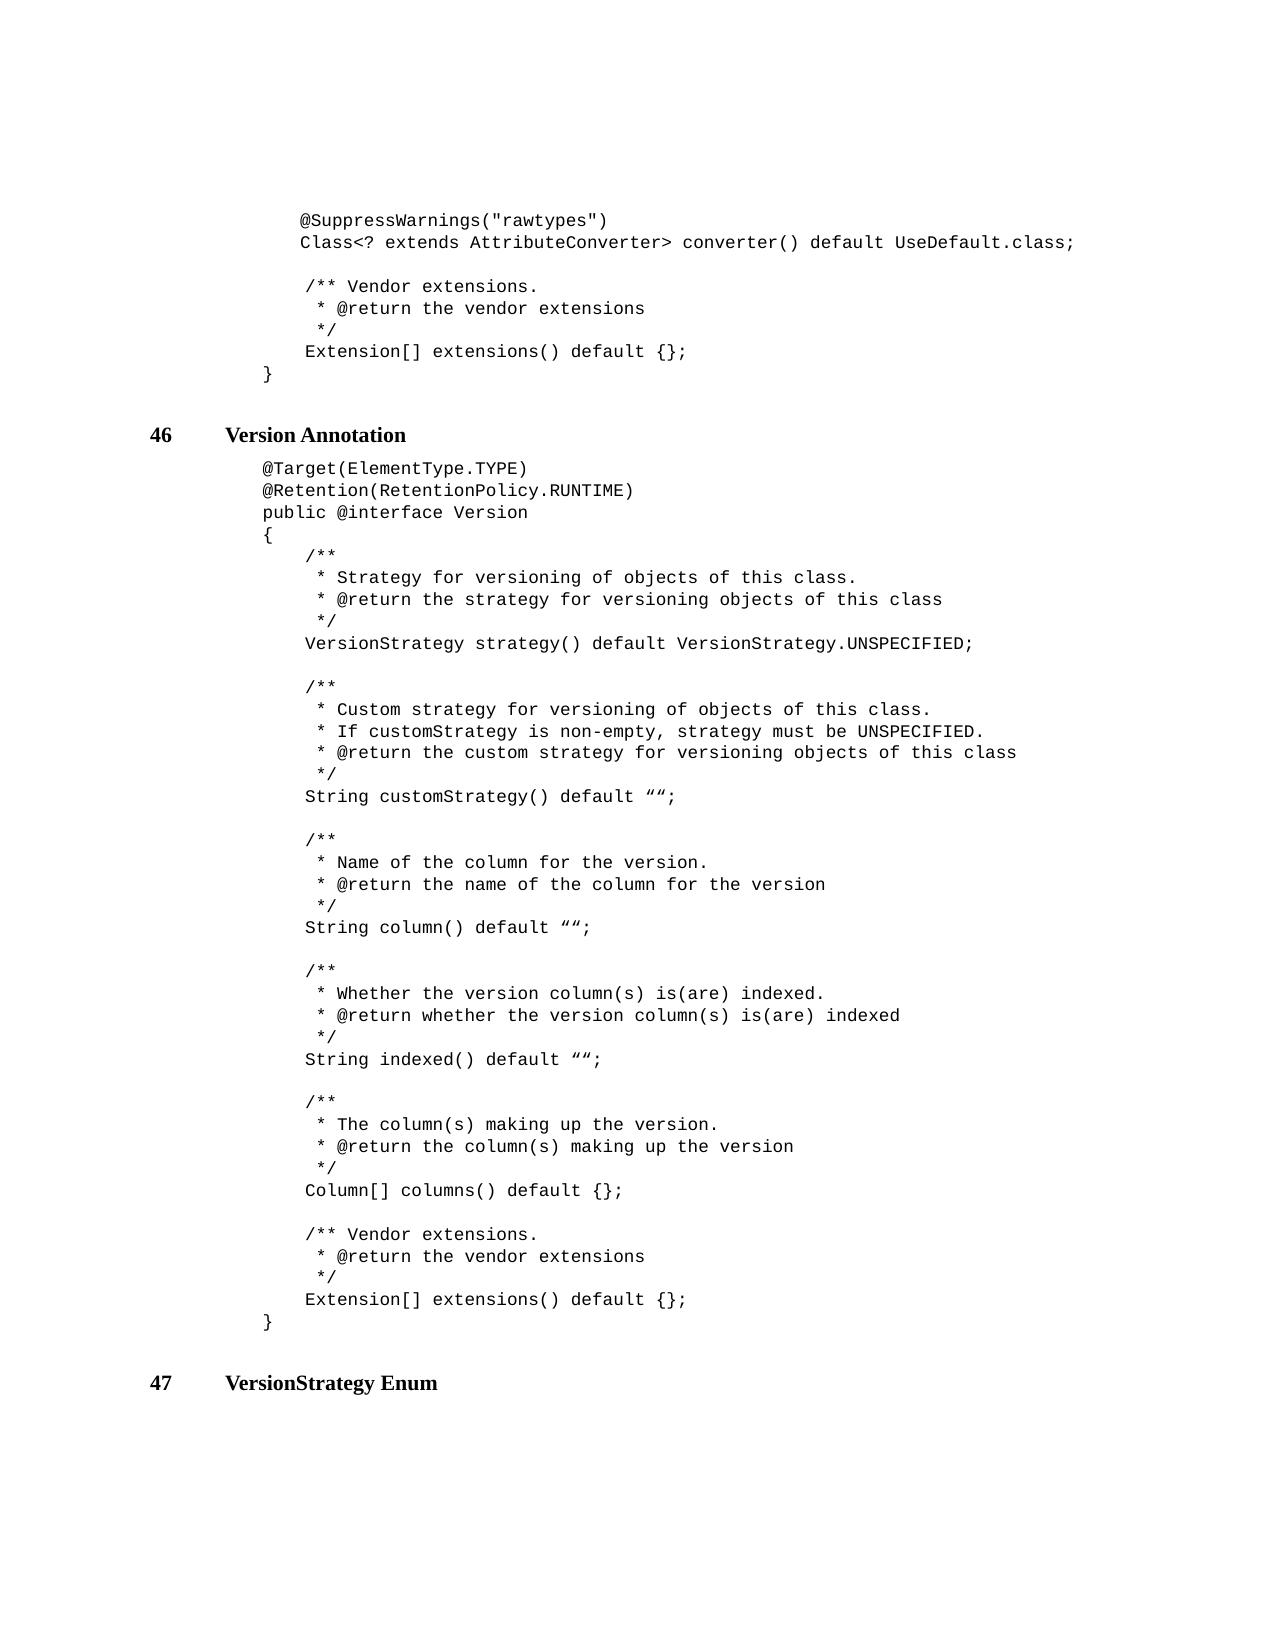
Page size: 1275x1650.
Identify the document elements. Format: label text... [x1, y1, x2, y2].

text /** [262, 830, 1125, 852]
text } [262, 363, 1125, 385]
text * @return the vendor extensions [262, 1245, 1125, 1267]
text */ [262, 895, 1125, 917]
text */ [262, 1267, 1125, 1289]
text /** [262, 1092, 1125, 1114]
text * Custom strategy for versioning of objects of this class. [262, 698, 1125, 720]
text * Strategy for versioning of objects of this class. [262, 567, 1125, 589]
text Class<? extends AttributeConverter> converter() default UseDefault.class; [262, 232, 1125, 254]
text * Whether the version column(s) is(are) indexed. [262, 983, 1125, 1005]
text */ [262, 319, 1125, 341]
text * If customStrategy is non-empty, strategy must be UNSPECIFIED. [262, 720, 1125, 742]
text String customStrategy() default ““; [262, 786, 1125, 808]
text /** Vendor extensions. [262, 276, 1125, 297]
text * @return the name of the column for the version [262, 873, 1125, 895]
text * @return the custom strategy for versioning objects of this class [262, 742, 1125, 764]
text /** Vendor extensions. [262, 1223, 1125, 1245]
text * @return whether the version column(s) is(are) indexed [262, 1005, 1125, 1027]
text String indexed() default ““; [262, 1048, 1125, 1070]
text */ [262, 1158, 1125, 1180]
text @SuppressWarnings("rawtypes") [262, 210, 1125, 232]
text * @return the strategy for versioning objects of this class [262, 589, 1125, 611]
text */ [262, 764, 1125, 786]
text * @return the vendor extensions [262, 297, 1125, 319]
text * @return the column(s) making up the version [262, 1136, 1125, 1158]
text */ [262, 611, 1125, 633]
text Column[] columns() default {}; [262, 1180, 1125, 1202]
text /** [262, 961, 1125, 983]
subtitle VersionStrategy Enum [150, 1369, 1125, 1395]
text { [262, 523, 1125, 545]
text */ [262, 1027, 1125, 1048]
text @Target(ElementType.TYPE) [262, 458, 1125, 480]
text * The column(s) making up the version. [262, 1114, 1125, 1136]
text @Retention(RetentionPolicy.RUNTIME) [262, 480, 1125, 502]
text Extension[] extensions() default {}; [262, 1289, 1125, 1311]
text VersionStrategy strategy() default VersionStrategy.UNSPECIFIED; [262, 633, 1125, 655]
subtitle Version Annotation [150, 421, 1125, 447]
text } [262, 1311, 1125, 1333]
text /** [262, 545, 1125, 567]
text String column() default ““; [262, 917, 1125, 939]
text /** [262, 677, 1125, 698]
text public @interface Version [262, 502, 1125, 523]
text * Name of the column for the version. [262, 852, 1125, 873]
text Extension[] extensions() default {}; [262, 341, 1125, 363]
